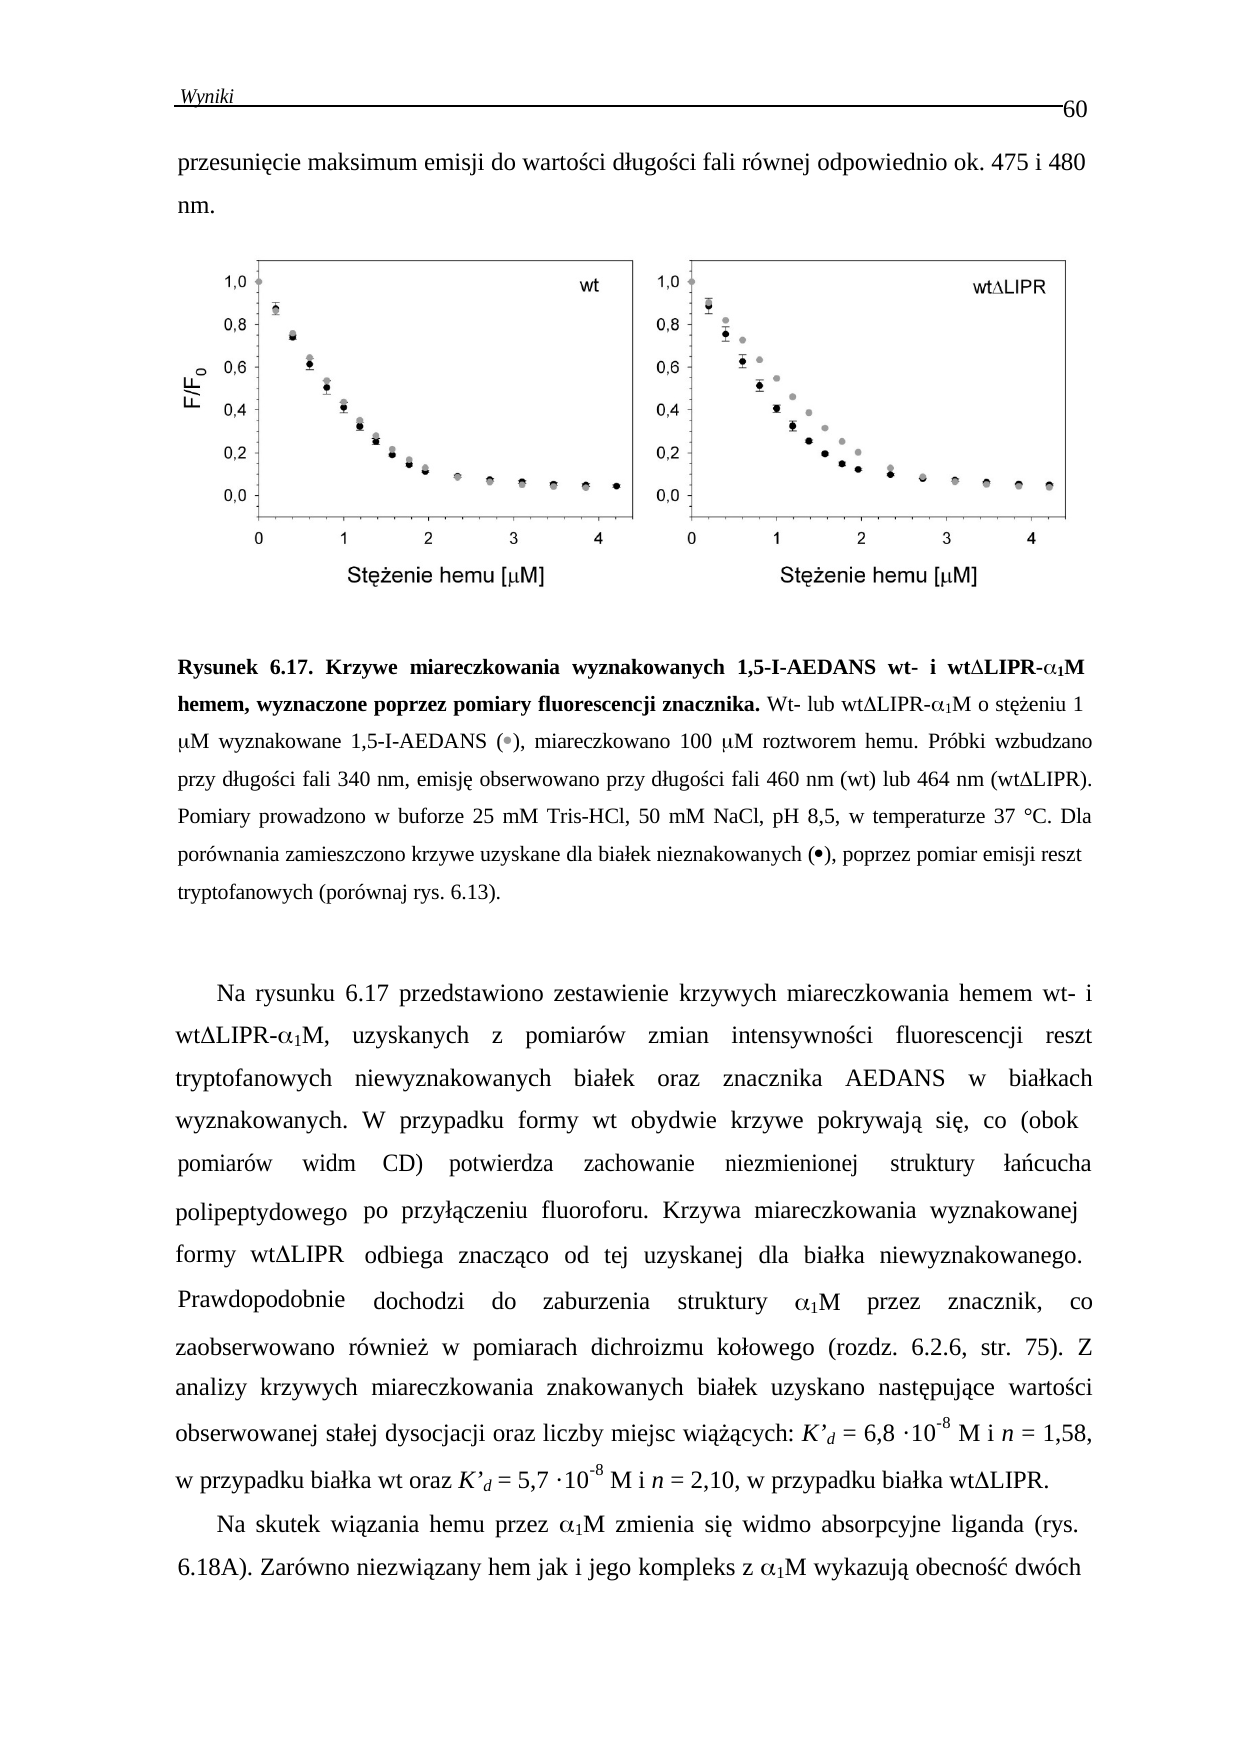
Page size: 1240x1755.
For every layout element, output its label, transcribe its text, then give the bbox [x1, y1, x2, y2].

text Na rysunku 6.17 przedstawiono zestawienie krzywych miareczkowania hemem wt- i wtLIPR-1M, uzyskanych z pomiarów zmian intensywności fluorescencji reszt tryptofanowych niewyznakowanych białek oraz znacznika AEDANS w białkach wyznakowanych. W przypadku formy wt obydwie krzywe pokrywają się, co (obok [175, 978, 1093, 1134]
text odbiega znacząco od tej uzyskanej dla białka niewyznakowanego. [364, 1240, 1094, 1269]
text struktury [677, 1287, 770, 1315]
text polipeptydowego formy wtLIPR [175, 1197, 351, 1268]
text Na skutek wiązania hemu przez 1M zmienia się widmo absorpcyjne liganda (rys. [175, 1509, 1095, 1538]
text przesunięcie maksimum emisji do wartości długości fali równej odpowiednio ok. 475 i 480 [177, 148, 1095, 176]
text Rysunek 6.17. Krzywe miareczkowania wyznakowanych 1,5-I-AEDANS wt- i wtLIPR-1M [177, 654, 1095, 679]
text Prawdopodobnie [177, 1284, 353, 1313]
text co [1069, 1287, 1095, 1315]
text M wyznakowane 1,5-I-AEDANS (), miareczkowano 100 M roztworem hemu. Próbki wzbudzano przy długości fali 340 nm, emisję obserwowano przy długości fali 460 nm (wt) lub 464 nm (wtLIPR). Pomiary prowadzono w buforze 25 mM Tris-HCl, 50 mM NaCl, pH 8,5, w temperaturze 37 °C. Dla porównania zamieszczono krzywe uzyskane dla białek nieznakowanych (), poprzez pomiar emisji reszt [177, 728, 1093, 866]
text hemem, wyznaczone poprzez pomiary fluorescencji znacznika. Wt- lub wtLIPR-1M o stężeniu 1 [177, 691, 1095, 717]
text Wyniki 60 [174, 74, 1094, 111]
text 6.18A). Zarówno niezwiązany hem jak i jego kompleks z 1M wykazują obecność dwóch [177, 1552, 1095, 1582]
text dochodzi [373, 1287, 467, 1315]
text tryptofanowych (porównaj rys. 6.13). [177, 879, 1095, 904]
text znacznik, [948, 1287, 1045, 1315]
text nm. [177, 190, 1095, 219]
text zaburzenia [543, 1287, 653, 1315]
text przez [867, 1287, 923, 1315]
text zaobserwowano również w pomiarach dichroizmu kołowego (rozdz. 6.2.6, str. 75). Z analizy krzywych miareczkowania znakowanych białek uzyskano następujące wartości obserwowanej stałej dysocjacji oraz liczby miejsc wiążących: K’d = 6,8 ·10-8 M i n = 1,58, w przypadku białka wt oraz K’d = 5,7 ·10-8 M i n = 2,10, w przypadku białka wtLIPR. [175, 1332, 1093, 1495]
text do [491, 1287, 518, 1315]
text 1M [794, 1287, 842, 1316]
text pomiarów widm CD) potwierdza zachowanie niezmienionej struktury łańcucha [177, 1148, 1094, 1177]
text po przyłączeniu fluoroforu. Krzywa miareczkowania wyznakowanej [362, 1197, 1094, 1224]
